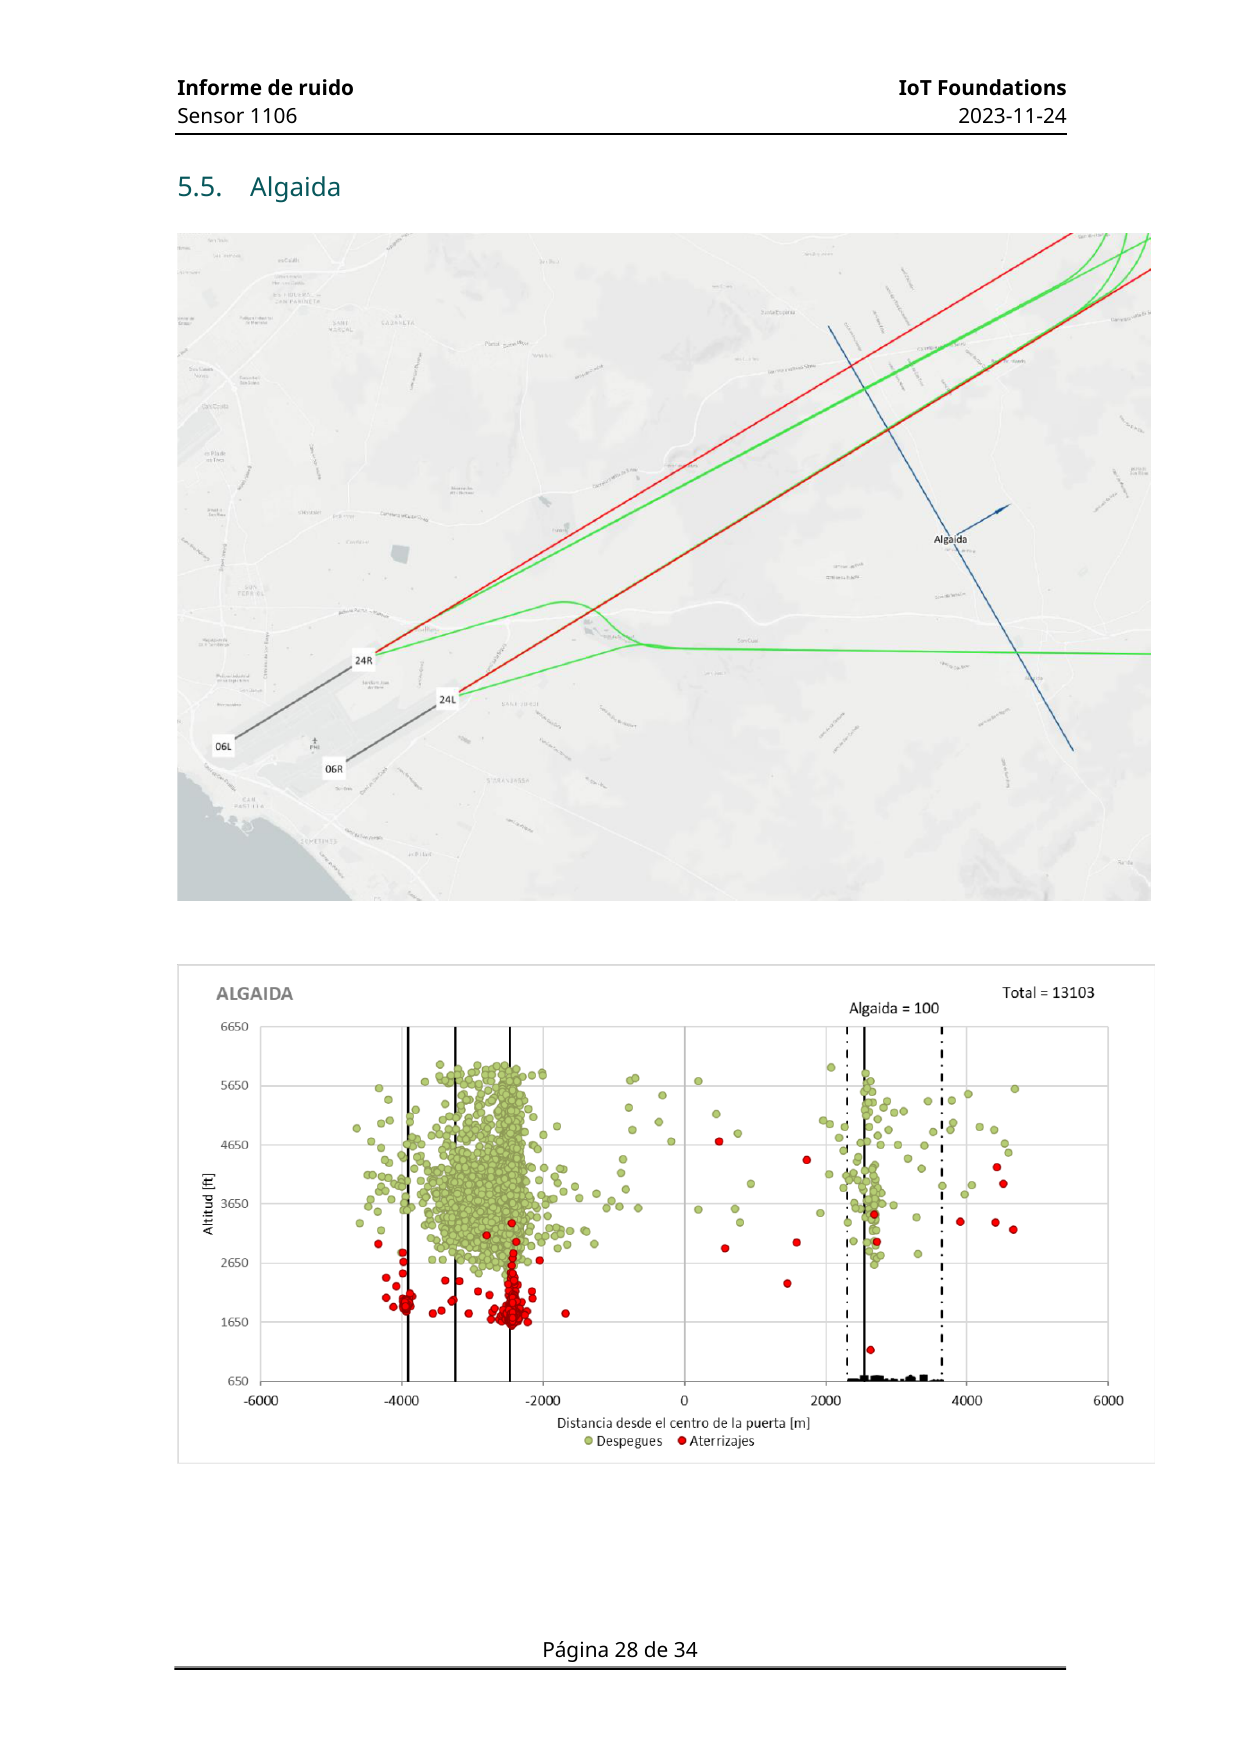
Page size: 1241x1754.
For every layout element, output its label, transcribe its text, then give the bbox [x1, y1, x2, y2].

table_header Informe de ruido [175, 73, 575, 102]
table_cell 2023-11-24 [575, 102, 1067, 130]
picture [174, 1666, 1067, 1670]
text Página 28 de 34 [150, 1636, 1089, 1664]
picture [177, 233, 1155, 1464]
table_cell Sensor 1106 [175, 102, 575, 130]
table_header IoT Foundations [575, 73, 1067, 102]
text 5.5. Algaida [177, 168, 1090, 205]
